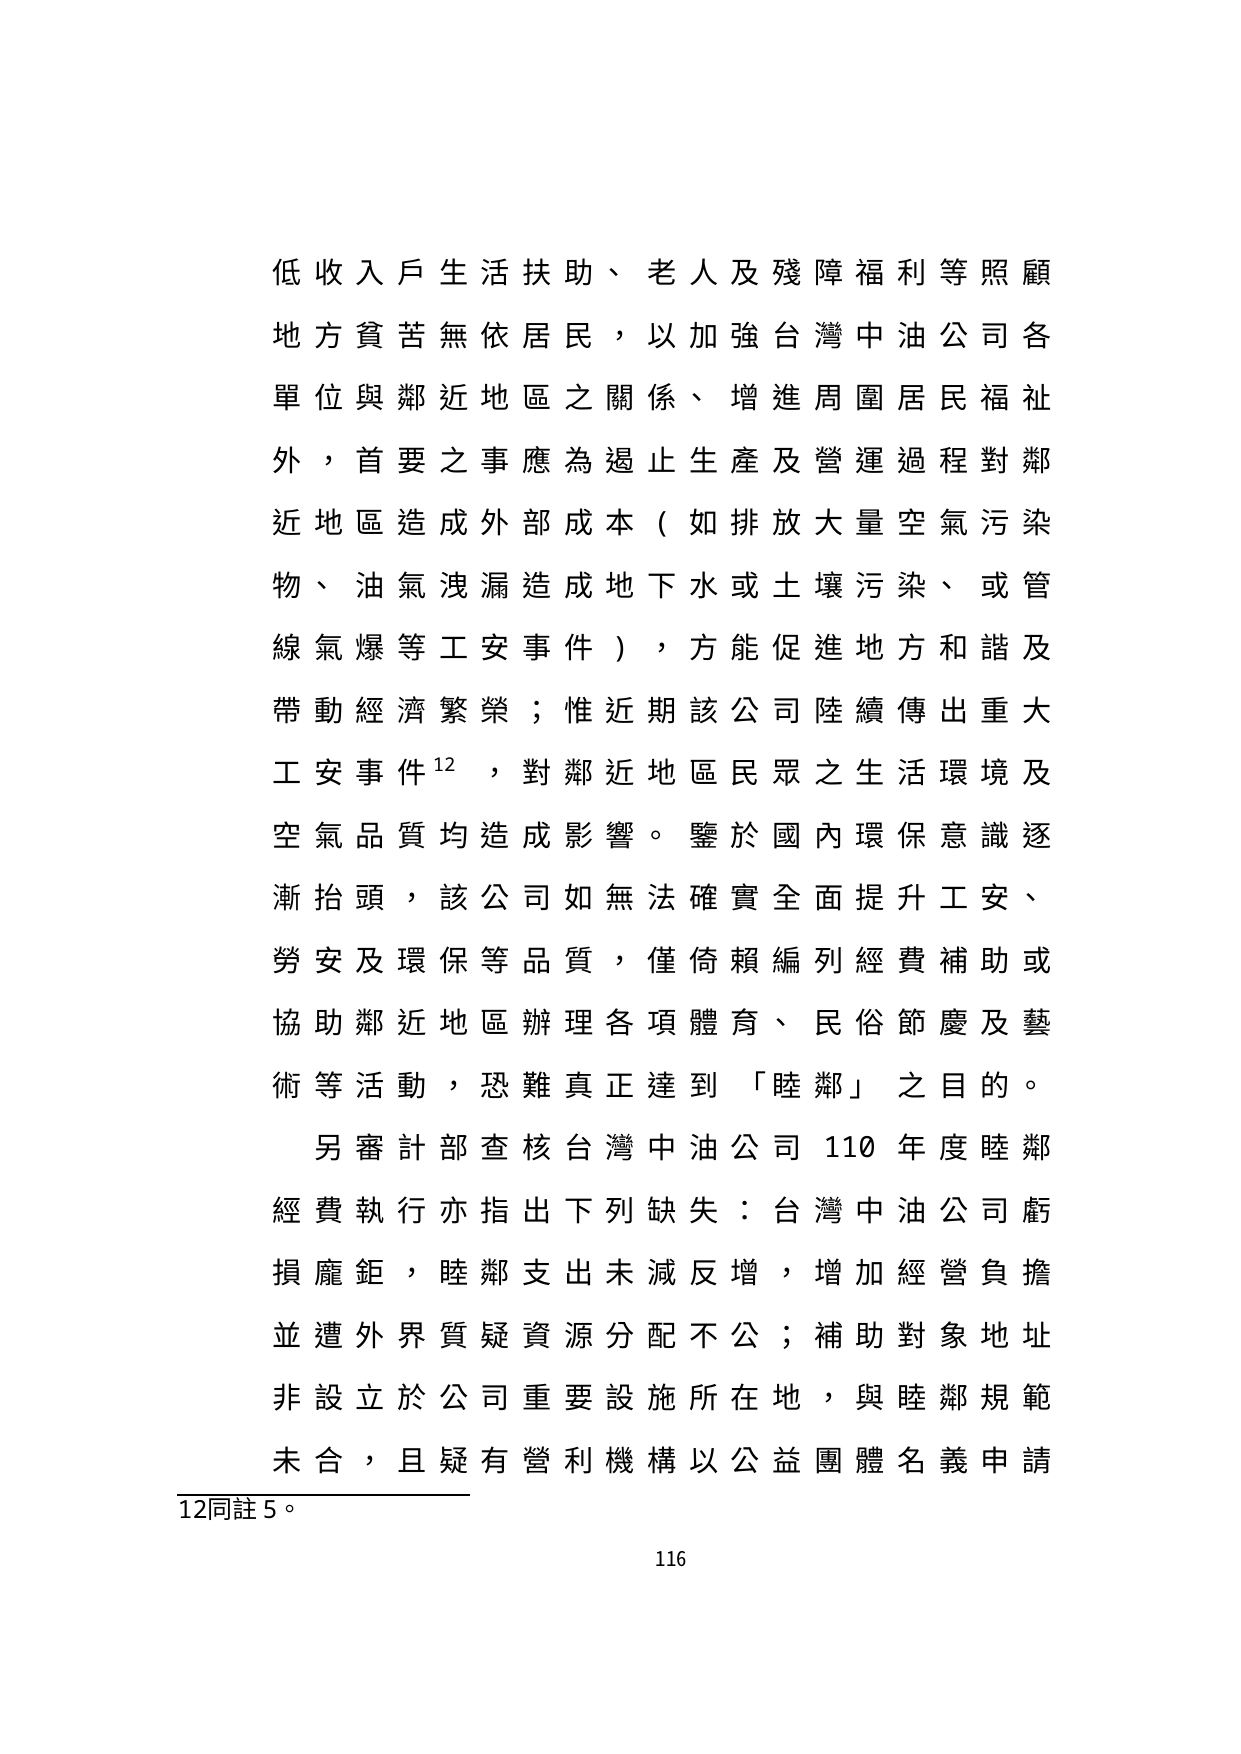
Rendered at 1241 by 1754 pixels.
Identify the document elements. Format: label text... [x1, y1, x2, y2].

text 另審計部查核台灣中油公司110年度睦鄰經費執行亦指出下列缺失：台灣中油公司虧損龐鉅，睦鄰支出未減反增，增加經營負擔並遭外界質疑資源分配不公；補助對象地址非設立於公司重要設施所在地，與睦鄰規範未合，且疑有營利機構以公益團體名義申請 [242, 1104, 1058, 1479]
text 同註5。 [177, 1496, 1063, 1525]
text 低收入戶生活扶助、老人及殘障福利等照顧地方貧苦無依居民，以加強台灣中油公司各單位與鄰近地區之關係、增進周圍居民福祉外，首要之事應為遏止生產及營運過程對鄰近地區造成外部成本(如排放大量空氣污染物、油氣洩漏造成地下水或土壤污染、或管線氣爆等工安事件)，方能促進地方和諧及帶動經濟繁榮；惟近期該公司陸續傳出重大工安事件，對鄰近地區民眾之生活環境及空氣品質均造成影響。鑒於國內環保意識逐漸抬頭，該公司如無法確實全面提升工安、勞安及環保等品質，僅倚賴編列經費補助或協助鄰近地區辦理各項體育、民俗節慶及藝術等活動，恐難真正達到「睦鄰」之目的。 [242, 229, 1058, 1104]
